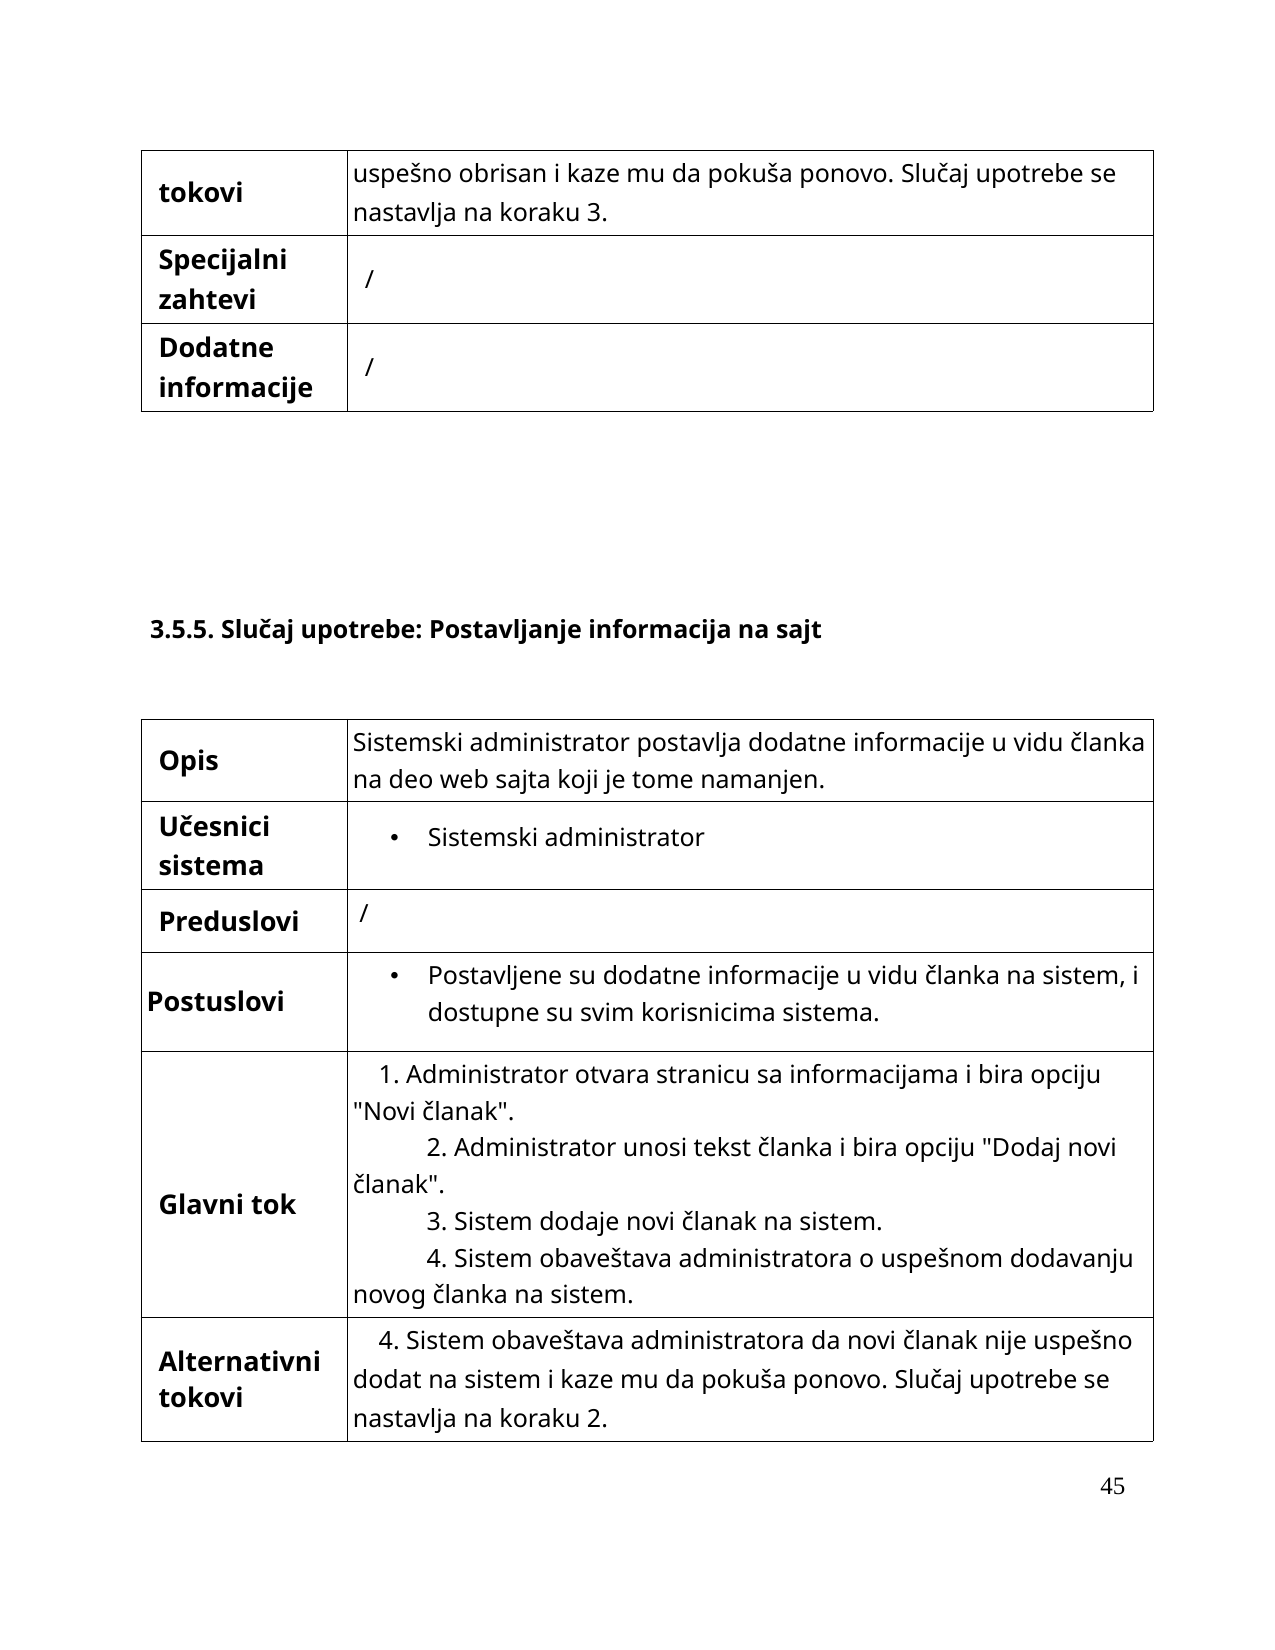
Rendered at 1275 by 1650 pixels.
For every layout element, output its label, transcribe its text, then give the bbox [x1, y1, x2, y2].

table_cell Preduslovi [142, 890, 347, 952]
text 3.5.5. Slučaj upotrebe: Postavljanje informacija na sajt [150, 612, 1125, 646]
table_cell Glavni tok [142, 1052, 347, 1317]
table_cell 4. Sistem obaveštava administratora da novi članak nije uspešno dodat na sistem i kaze mu da pokuša ponovo. Slučaj upotrebe se nastavlja na koraku 2. [348, 1318, 1153, 1441]
table_cell 1. Administrator otvara stranicu sa informacijama i bira opciju "Novi članak". 2. Administrator unosi tekst članka i bira opciju "Dodaj novi članak". 3. Sistem dodaje novi članak na sistem. 4. Sistem obaveštava administratora o uspešnom dodavanju novog članka na sistem. [348, 1052, 1153, 1317]
table_cell tokovi [142, 151, 347, 235]
table_cell Postuslovi [142, 953, 347, 1051]
table_cell Dodatne informacije [142, 324, 347, 411]
table_header Sistemski administrator postavlja dodatne informacije u vidu članka na deo web sajta koji je tome namanjen. [348, 720, 1153, 801]
table_cell / [348, 890, 1153, 952]
table_cell Specijalni zahtevi [142, 236, 347, 323]
table_cell / [348, 236, 1153, 323]
table_header Opis [142, 720, 347, 801]
table_cell uspešno obrisan i kaze mu da pokuša ponovo. Slučaj upotrebe se nastavlja na koraku 3. [348, 151, 1153, 235]
table_cell Alternativni tokovi [142, 1318, 347, 1441]
table_cell Sistemski administrator [348, 802, 1153, 889]
table_cell / [348, 324, 1153, 411]
table_cell Postavljene su dodatne informacije u vidu članka na sistem, i dostupne su svim korisnicima sistema. [348, 953, 1153, 1051]
table_cell Učesnici sistema [142, 802, 347, 889]
